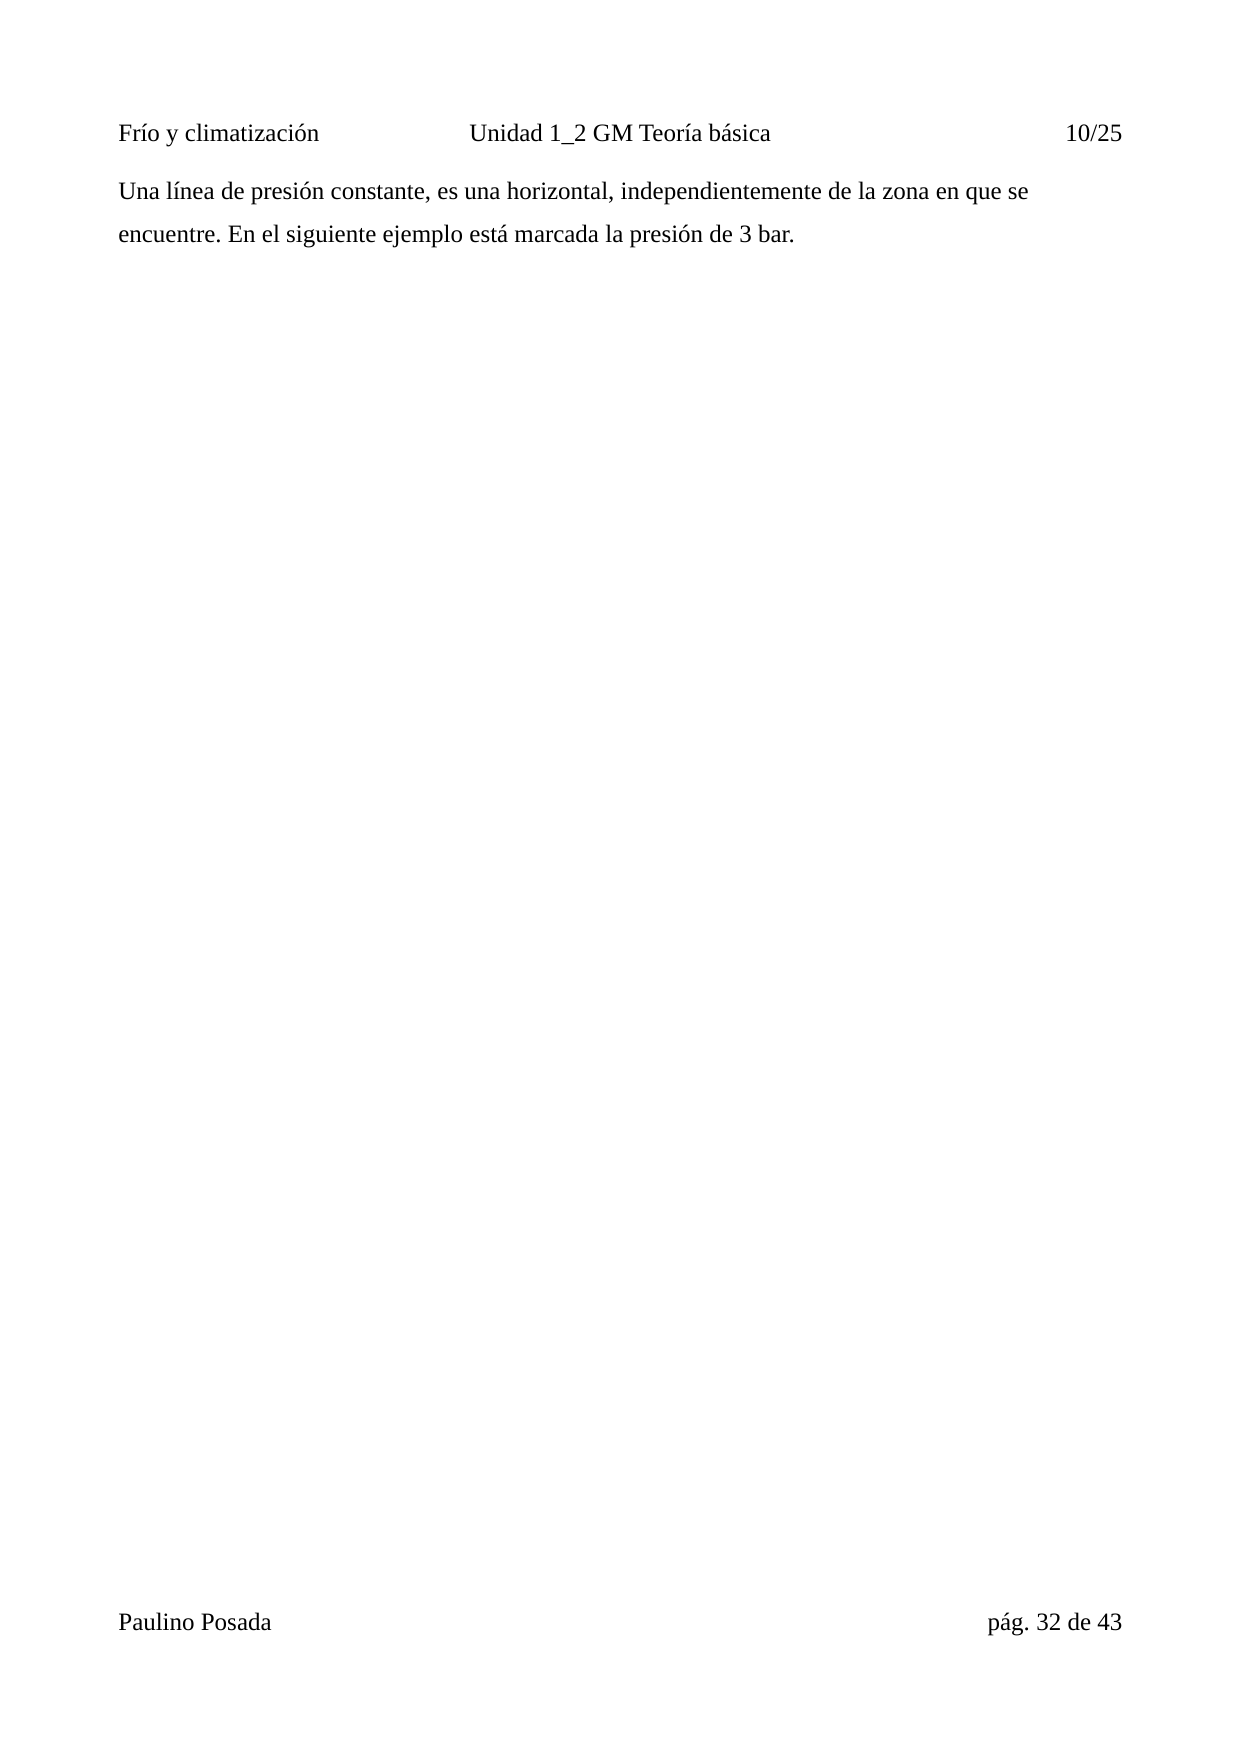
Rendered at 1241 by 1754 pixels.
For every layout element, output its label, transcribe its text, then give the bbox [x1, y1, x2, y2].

text Una línea de presión constante, es una horizontal, independientemente de la zona en que se encuentre. En el siguiente ejemplo está marcada la presión de 3 bar. [118, 176, 1122, 248]
